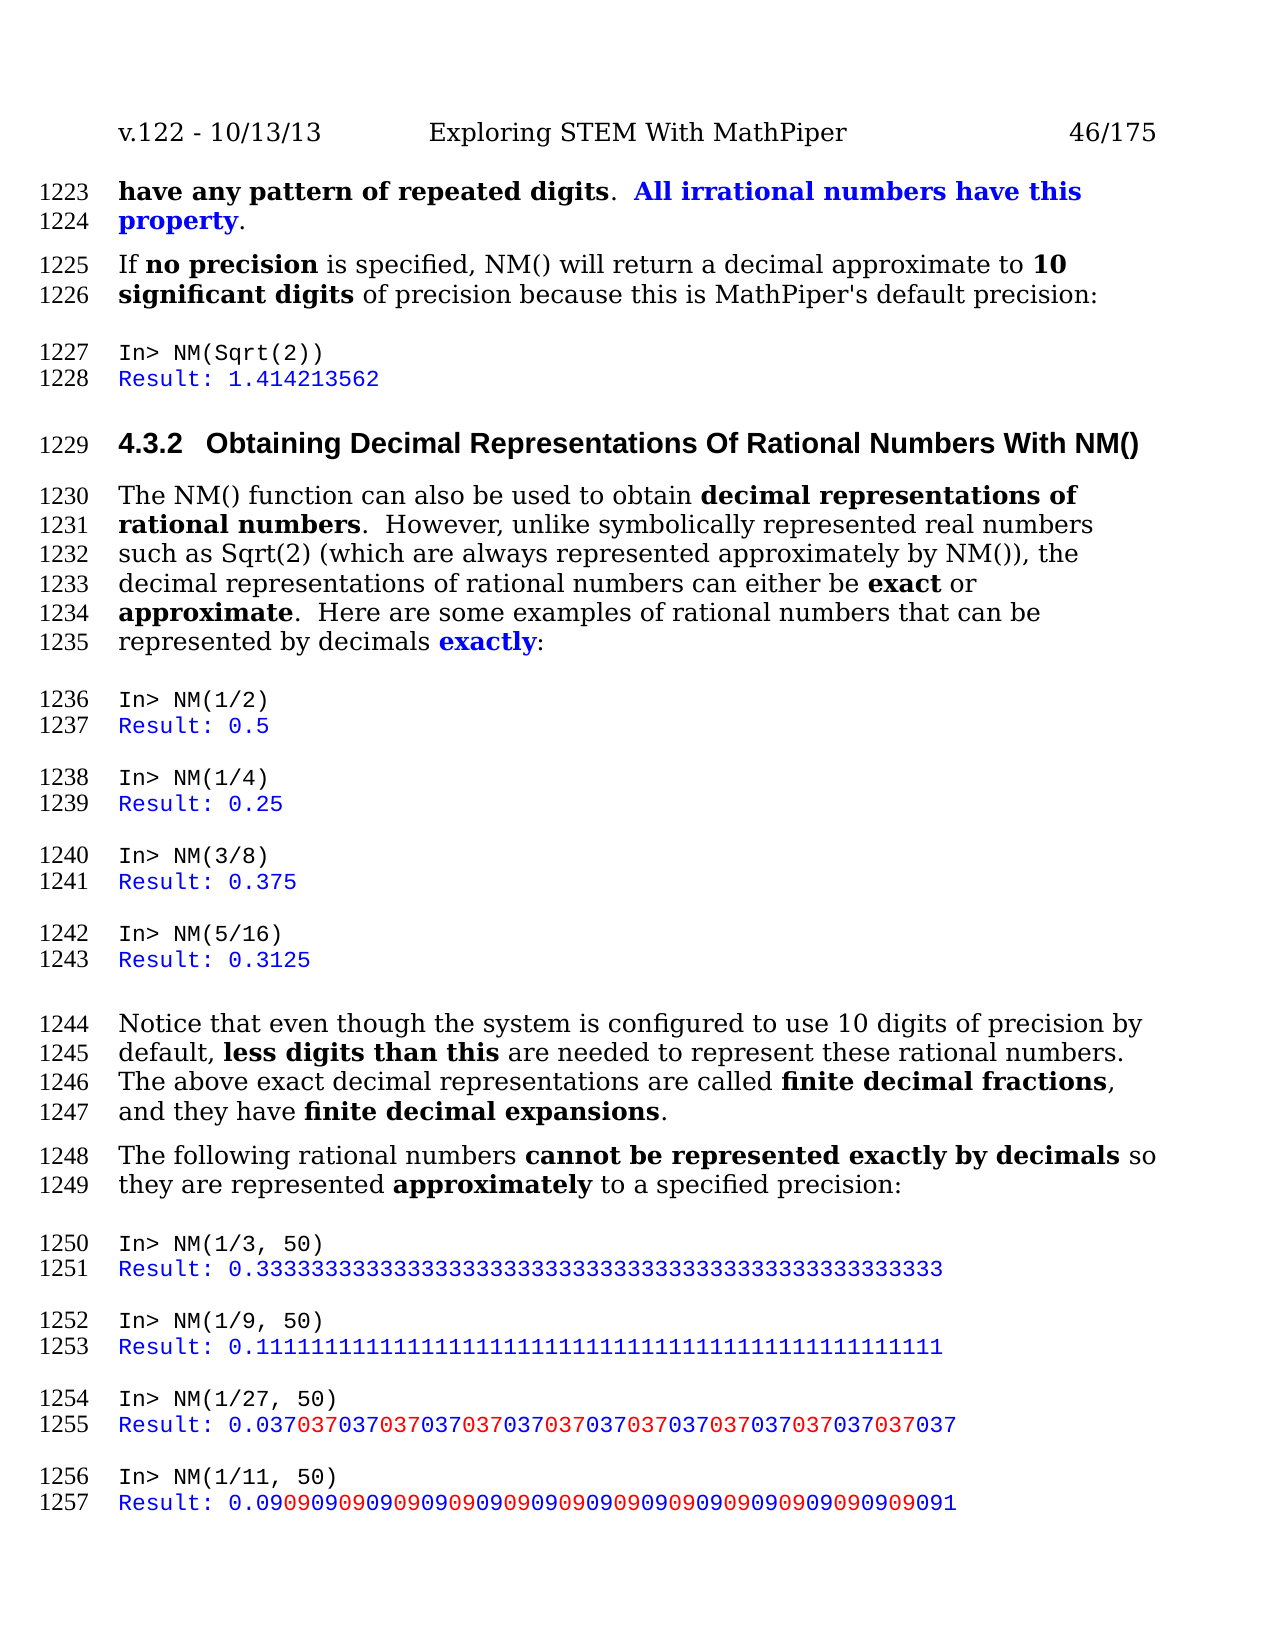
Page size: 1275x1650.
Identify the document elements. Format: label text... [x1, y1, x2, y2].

text In> NM(1/4) [118, 766, 1157, 792]
text In> NM(5/16) [118, 922, 1157, 948]
text Result: 0.25 [118, 792, 1157, 818]
text Result: 0.090909090909090909090909090909090909090909090909091 [118, 1491, 1157, 1517]
text Result: 0.037037037037037037037037037037037037037037037037037 [118, 1413, 1157, 1439]
text Result: 0.3125 [118, 948, 1157, 974]
text In> NM(1/3, 50) [118, 1232, 1157, 1258]
text In> NM(1/2) [118, 689, 1157, 714]
subtitle Obtaining Decimal Representations Of Rational Numbers With NM() [118, 426, 1157, 460]
text In> NM(1/27, 50) [118, 1387, 1157, 1413]
text Result: 0.5 [118, 714, 1157, 741]
text Result: 1.414213562 [118, 367, 1157, 393]
text Notice that even though the system is configured to use 10 digits of precision by default, less digits than this are needed to represent these rational numbers. The above exact decimal representations are called finite decimal fractions, and they have finite decimal expansions. [118, 1009, 1157, 1126]
text In> NM(1/9, 50) [118, 1310, 1157, 1336]
text have any pattern of repeated digits. All irrational numbers have this property. [118, 177, 1157, 236]
text Result: 0.11111111111111111111111111111111111111111111111111 [118, 1336, 1157, 1362]
text In> NM(Sqrt(2)) [118, 341, 1157, 367]
text In> NM(3/8) [118, 844, 1157, 870]
text Result: 0.33333333333333333333333333333333333333333333333333 [118, 1258, 1157, 1284]
text In> NM(1/11, 50) [118, 1465, 1157, 1491]
text The following rational numbers cannot be represented exactly by decimals so they are represented approximately to a specified precision: [118, 1141, 1157, 1200]
text Result: 0.375 [118, 870, 1157, 896]
text The NM() function can also be used to obtain decimal representations of rational numbers. However, unlike symbolically represented real numbers such as Sqrt(2) (which are always represented approximately by NM()), the decimal representations of rational numbers can either be exact or approximate. Here are some examples of rational numbers that can be represented by decimals exactly: [118, 481, 1157, 657]
text If no precision is specified, NM() will return a decimal approximate to 10 significant digits of precision because this is MathPiper's default precision: [118, 251, 1157, 309]
